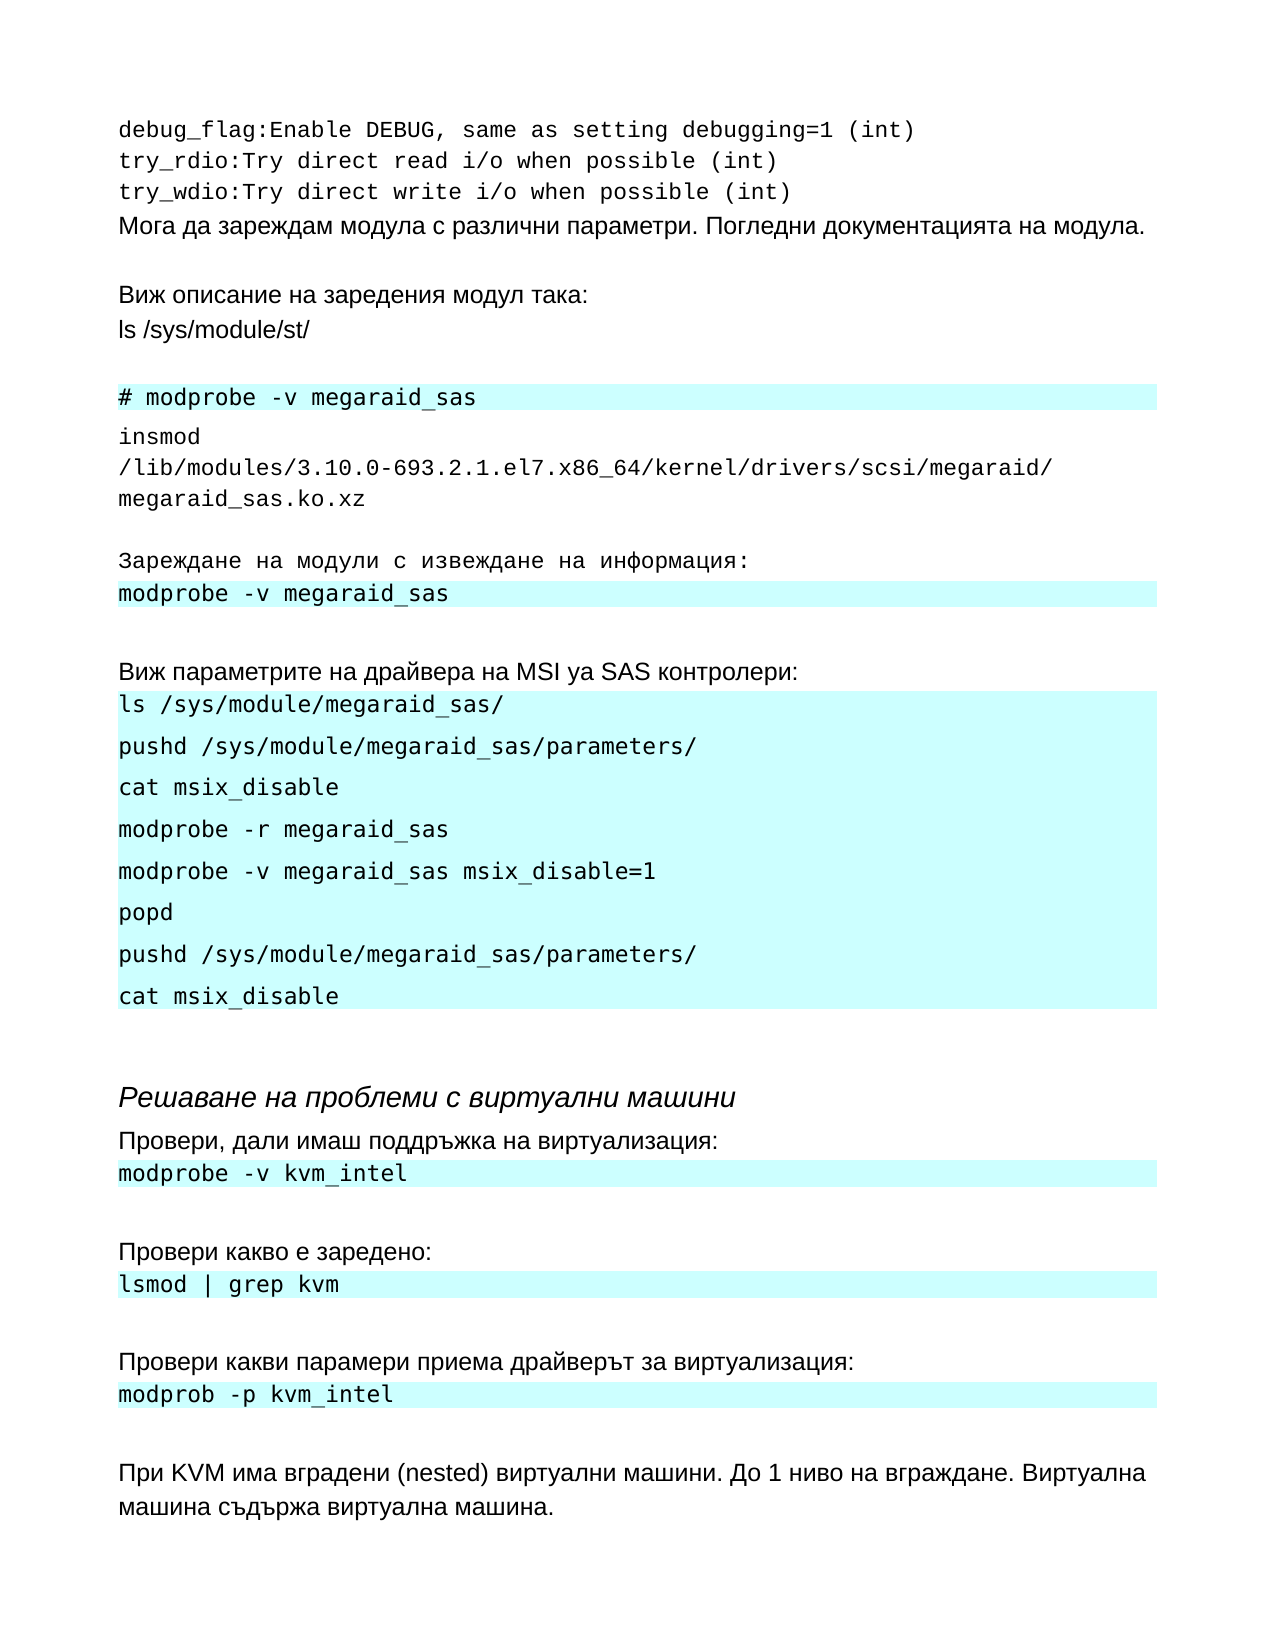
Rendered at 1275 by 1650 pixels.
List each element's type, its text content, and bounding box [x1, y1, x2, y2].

text popd [118, 899, 1157, 926]
text pushd /sys/module/megaraid_sas/parameters/ [118, 941, 1157, 968]
text При KVM има вградени (nested) виртуални машини. До 1 ниво на вграждане. Виртуална машина съдържа виртуална машина. [118, 1458, 1157, 1521]
text lsmod | grep kvm [118, 1271, 1157, 1298]
text Провери, дали имаш поддръжка на виртуализация: [118, 1126, 1157, 1154]
text Зареждане на модули с извеждане на информация: [118, 549, 1157, 575]
text Провери какви парамери приема драйверът за виртуализация: [118, 1347, 1157, 1376]
text Провери какво е заредено: [118, 1236, 1157, 1265]
text modprob -p kvm_intel [118, 1382, 1157, 1408]
text # modprobe -v megaraid_sas [118, 384, 1157, 410]
text ls /sys/module/st/ [118, 315, 1157, 343]
text cat msix_disable [118, 774, 1157, 801]
text modprobe -v kvm_intel [118, 1160, 1157, 1187]
text modprobe -v megaraid_sas [118, 581, 1157, 607]
text cat msix_disable [118, 983, 1157, 1009]
text modprobe -v megaraid_sas msix_disable=1 [118, 858, 1157, 884]
text Виж параметрите на драйвера на MSI ya SAS контролери: [118, 657, 1157, 685]
text pushd /sys/module/megaraid_sas/parameters/ [118, 733, 1157, 759]
text modprobe -r megaraid_sas [118, 816, 1157, 843]
text ls /sys/module/megaraid_sas/ [118, 691, 1157, 718]
subtitle Решаване на проблеми с виртуални машини [118, 1080, 1157, 1113]
text Мога да зареждам модула с различни параметри. Погледни документацията на модула. [118, 211, 1157, 240]
text insmod /lib/modules/3.10.0-693.2.1.el7.x86_64/kernel/drivers/scsi/megaraid/megaraid_sas.ko.xz [118, 425, 1157, 513]
text try_wdio:Try direct write i/o when possible (int) [118, 180, 1157, 206]
text debug_flag:Enable DEBUG, same as setting debugging=1 (int) [118, 118, 1157, 144]
text try_rdio:Try direct read i/o when possible (int) [118, 149, 1157, 175]
text Виж описание на заредения модул така: [118, 280, 1157, 309]
